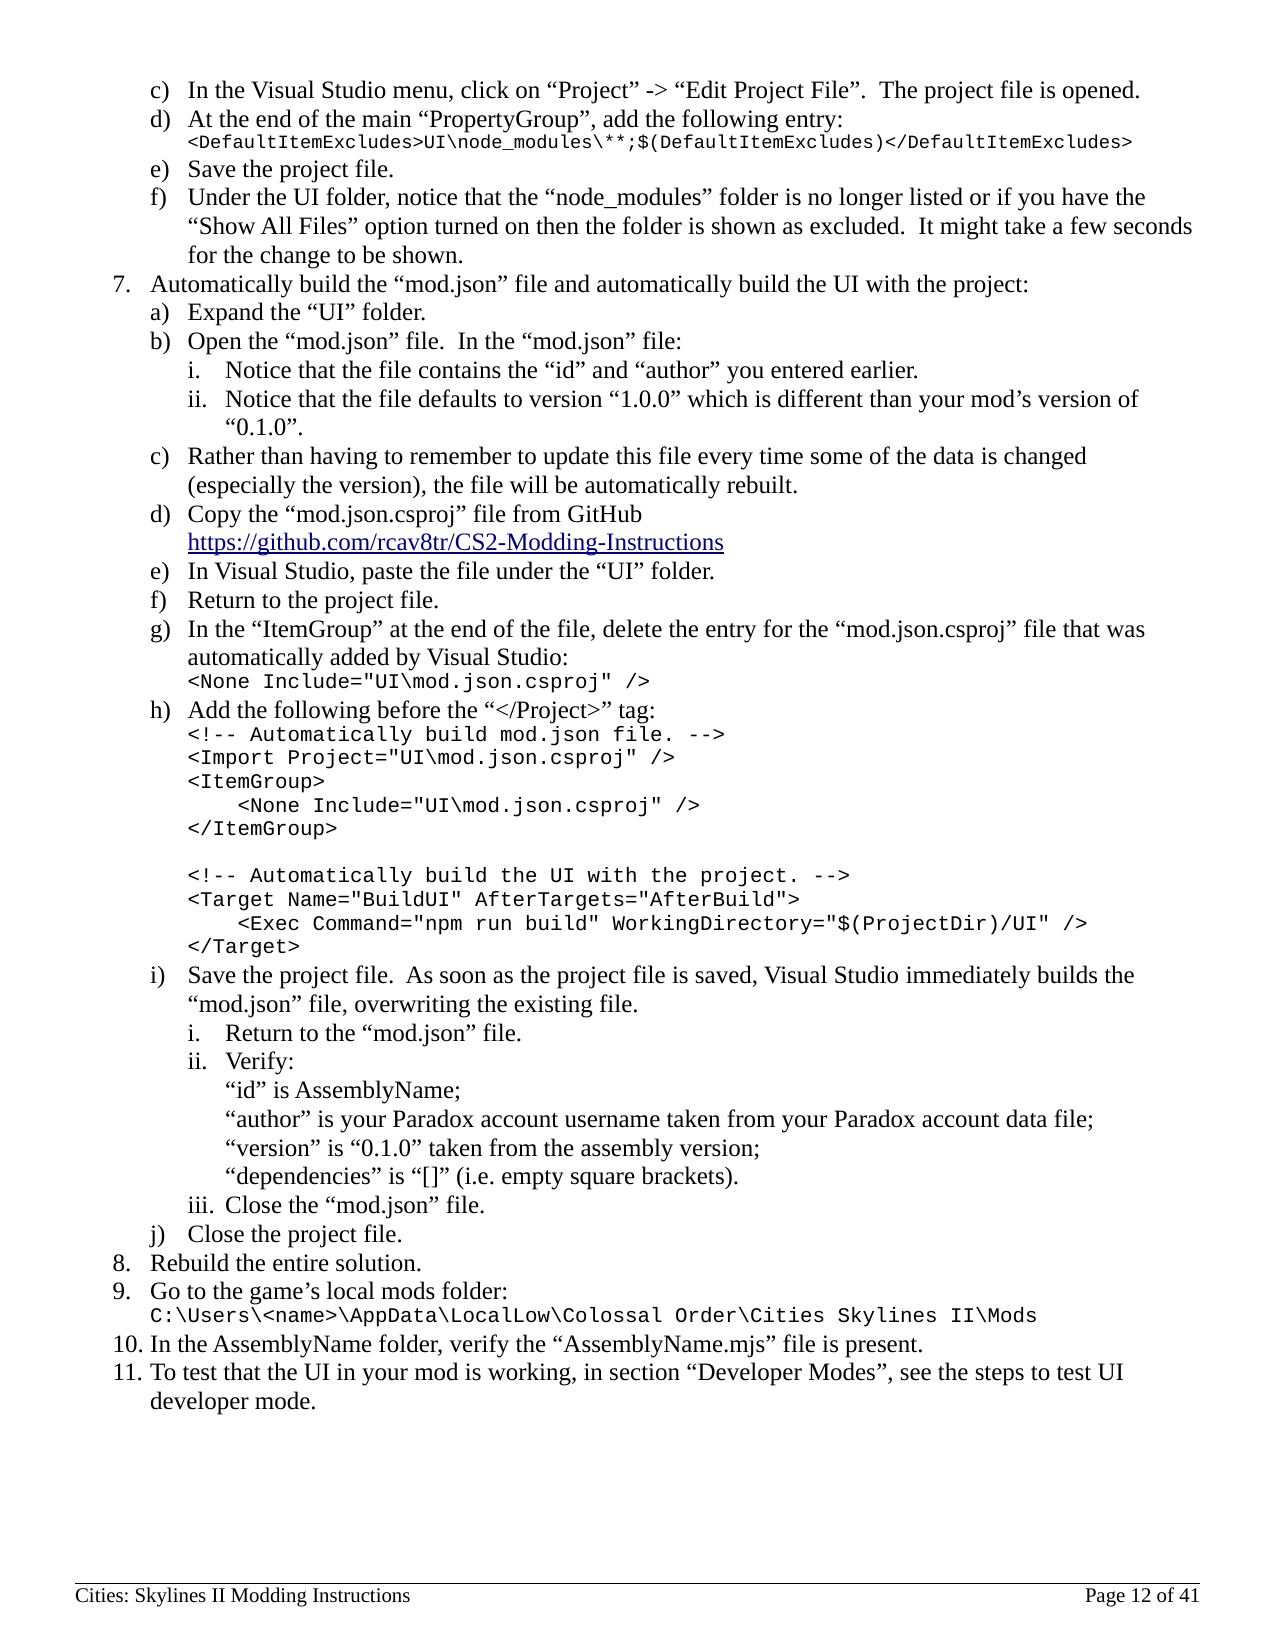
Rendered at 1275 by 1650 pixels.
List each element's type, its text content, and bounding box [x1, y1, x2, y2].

list Close the project file. [150, 1219, 1200, 1248]
list Return to the project file. [150, 585, 1200, 614]
list Expand the “UI” folder. [150, 297, 1200, 326]
list Automatically build the “mod.json” file and automatically build the UI with the project: [112, 269, 1200, 297]
list Save the project file. [150, 154, 1200, 182]
list In the AssemblyName folder, verify the “AssemblyName.mjs” file is present. [112, 1329, 1200, 1357]
list Notice that the file contains the “id” and “author” you entered earlier. [187, 355, 1200, 384]
list Go to the game’s local mods folder: C:\Users\<name>\AppData\LocalLow\Colossal Order\Cities Skylines II\Mods [112, 1276, 1200, 1329]
list Return to the “mod.json” file. [187, 1018, 1200, 1046]
list At the end of the main “PropertyGroup”, add the following entry: <DefaultItemExcludes>UI\node_modules\**;$(DefaultItemExcludes)</DefaultItemExcludes> [150, 104, 1200, 154]
list Notice that the file defaults to version “1.0.0” which is different than your mod’s version of “0.1.0”. [187, 384, 1200, 441]
list Rebuild the entire solution. [112, 1248, 1200, 1276]
list Rather than having to remember to update this file every time some of the data is changed (especially the version), the file will be automatically rebuilt. [150, 441, 1200, 499]
list Copy the “mod.json.csproj” file from GitHub https://github.com/rcav8tr/CS2-Modding-Instructions [150, 499, 1200, 556]
list Verify: “id” is AssemblyName; “author” is your Paradox account username taken from your Paradox account data file; “version” is “0.1.0” taken from the assembly version; “dependencies” is “[]” (i.e. empty square brackets). [187, 1046, 1200, 1190]
list In the Visual Studio menu, click on “Project” -> “Edit Project File”. The project file is opened. [150, 75, 1200, 104]
list Open the “mod.json” file. In the “mod.json” file: [150, 326, 1200, 355]
list Close the “mod.json” file. [187, 1190, 1200, 1219]
list In the “ItemGroup” at the end of the file, delete the entry for the “mod.json.csproj” file that was automatically added by Visual Studio: <None Include="UI\mod.json.csproj" /> [150, 614, 1200, 695]
list Under the UI folder, notice that the “node_modules” folder is no longer listed or if you have the “Show All Files” option turned on then the folder is shown as excluded. It might take a few seconds for the change to be shown. [150, 182, 1200, 269]
list Save the project file. As soon as the project file is saved, Visual Studio immediately builds the “mod.json” file, overwriting the existing file. [150, 960, 1200, 1018]
list In Visual Studio, paste the file under the “UI” folder. [150, 556, 1200, 585]
list Add the following before the “</Project>” tag: <!-- Automatically build mod.json file. --> <Import Project="UI\mod.json.csproj" /> <ItemGroup> <None Include="UI\mod.json.csproj" /> </ItemGroup> <!-- Automatically build the UI with the project. --> <Target Name="BuildUI" AfterTargets="AfterBuild"> <Exec Command="npm run build" WorkingDirectory="$(ProjectDir)/UI" /> </Target> [150, 695, 1200, 960]
list To test that the UI in your mod is working, in section “Developer Modes”, see the steps to test UI developer mode. [112, 1357, 1200, 1415]
